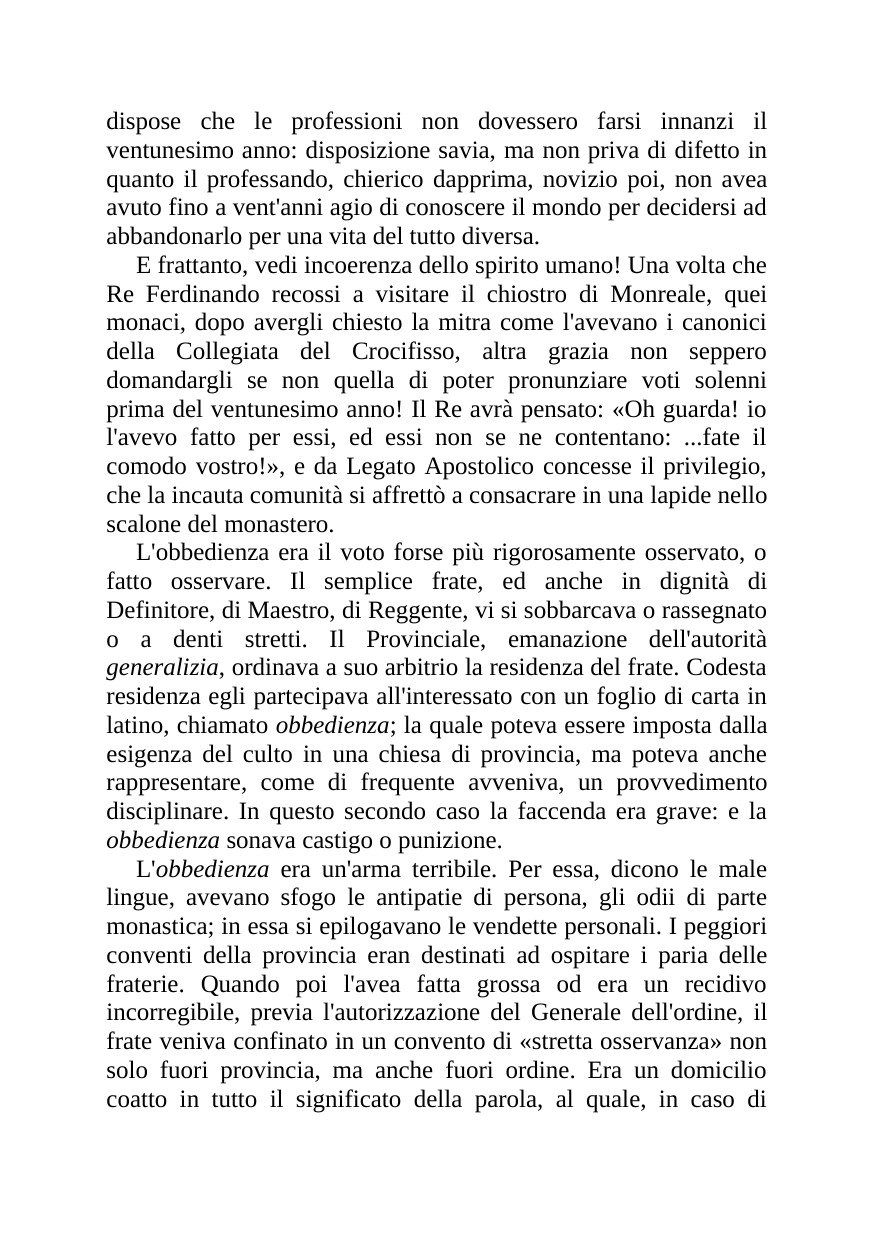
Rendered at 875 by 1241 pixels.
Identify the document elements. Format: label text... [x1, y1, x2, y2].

text E frattanto, vedi incoerenza dello spirito umano! Una volta che Re Ferdinando recossi a visitare il chiostro di Monreale, quei monaci, dopo avergli chiesto la mitra come l'avevano i canonici della Collegiata del Crocifisso, altra grazia non seppero domandargli se non quella di poter pronunziare voti solenni prima del ventunesimo anno! Il Re avrà pensato: «Oh guarda! io l'avevo fatto per essi, ed essi non se ne contentano: ...fate il comodo vostro!», e da Legato Apostolico concesse il privilegio, che la incauta comunità si affrettò a consacrare in una lapide nello scalone del monastero. [106, 250, 768, 537]
text L'obbedienza era un'arma terribile. Per essa, dicono le male lingue, avevano sfogo le antipatie di persona, gli odii di parte monastica; in essa si epilogavano le vendette personali. I peggiori conventi della provincia eran destinati ad ospitare i paria delle fraterie. Quando poi l'avea fatta grossa od era un recidivo incorregibile, previa l'autorizzazione del Generale dell'ordine, il frate veniva confinato in un convento di «stretta osservanza» non solo fuori provincia, ma anche fuori ordine. Era un domicilio coatto in tutto il significato della parola, al quale, in caso di [106, 854, 768, 1112]
text dispose che le professioni non dovessero farsi innanzi il ventunesimo anno: disposizione savia, ma non priva di difetto in quanto il professando, chierico dapprima, novizio poi, non avea avuto fino a vent'anni agio di conoscere il mondo per decidersi ad abbandonarlo per una vita del tutto diversa. [106, 106, 768, 250]
text L'obbedienza era il voto forse più rigorosamente osservato, o fatto osservare. Il semplice frate, ed anche in dignità di Definitore, di Maestro, di Reggente, vi si sobbarcava o rassegnato o a denti stretti. Il Provinciale, emanazione dell'autorità generalizia, ordinava a suo arbitrio la residenza del frate. Codesta residenza egli partecipava all'interessato con un foglio di carta in latino, chiamato obbedienza; la quale poteva essere imposta dalla esigenza del culto in una chiesa di provincia, ma poteva anche rappresentare, come di frequente avveniva, un provvedimento disciplinare. In questo secondo caso la faccenda era grave: e la obbedienza sonava castigo o punizione. [106, 537, 768, 854]
